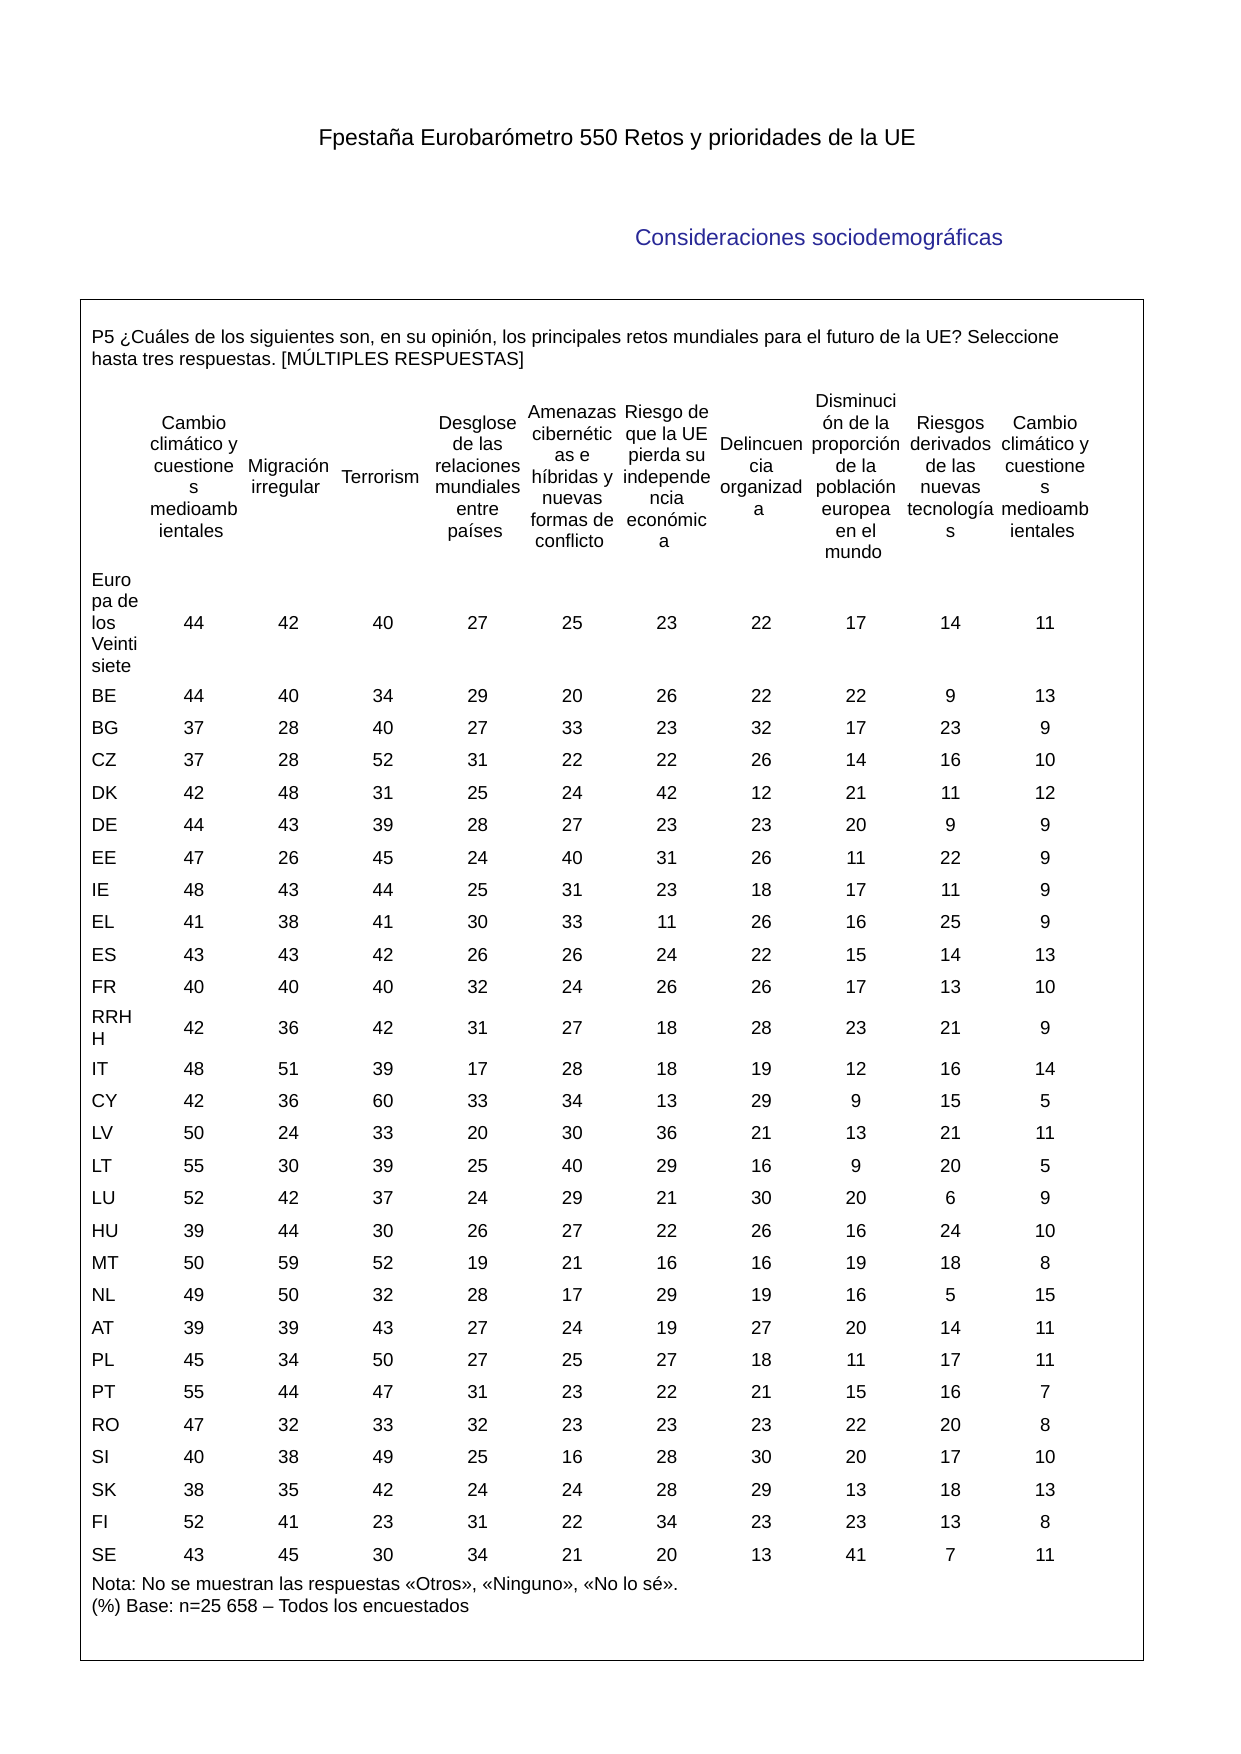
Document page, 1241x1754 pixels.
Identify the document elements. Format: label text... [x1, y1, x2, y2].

table_cell 40 [336, 971, 430, 1003]
table_cell Cambio climático y cuestiones medioambientales [146, 387, 241, 565]
table_cell 21 [525, 1538, 619, 1570]
table_cell 5 [903, 1279, 998, 1311]
table_cell 27 [525, 809, 619, 841]
table_cell [142, 387, 146, 565]
table_cell 9 [809, 1149, 903, 1182]
table_cell 24 [430, 1182, 525, 1214]
table_cell Amenazas cibernéticas e híbridas y nuevas formas de conflicto [525, 387, 619, 565]
table_cell 28 [525, 1052, 619, 1084]
table_cell 47 [146, 1408, 241, 1441]
table_cell 45 [241, 1538, 336, 1570]
table_cell 40 [146, 1441, 241, 1473]
table_cell 19 [714, 1279, 808, 1311]
table_cell 31 [430, 1003, 525, 1052]
table_cell [142, 1441, 146, 1473]
table_cell 39 [336, 1149, 430, 1182]
table_cell 29 [430, 679, 525, 711]
table_cell CZ [89, 744, 142, 776]
table_cell 59 [241, 1246, 336, 1279]
table_cell 17 [809, 711, 903, 744]
table_cell [142, 1311, 146, 1343]
table_cell 20 [525, 679, 619, 711]
table_cell 23 [809, 1506, 903, 1538]
table_cell 23 [903, 711, 998, 744]
table_cell 37 [146, 711, 241, 744]
table_cell 39 [241, 1311, 336, 1343]
table_cell RRHH [89, 1003, 142, 1052]
table_cell 23 [714, 809, 808, 841]
table_cell 21 [714, 1117, 808, 1149]
table_cell 43 [241, 874, 336, 906]
table_cell 16 [903, 1376, 998, 1408]
table_cell SK [89, 1473, 142, 1506]
table_cell 42 [619, 776, 714, 809]
table_header P5 ¿Cuáles de los siguientes son, en su opinión, los principales retos mundiales para el futuro de la UE? Seleccione hasta tres respuestas. [MÚLTIPLES RESPUESTAS] [89, 308, 1092, 387]
table_cell 21 [809, 776, 903, 809]
table_cell 45 [336, 841, 430, 873]
table_cell 10 [998, 1441, 1092, 1473]
table_cell 15 [809, 1376, 903, 1408]
table_cell 36 [241, 1003, 336, 1052]
table_cell 21 [619, 1182, 714, 1214]
table_cell 24 [903, 1214, 998, 1246]
table_cell [142, 711, 146, 744]
table_cell 27 [430, 711, 525, 744]
table_cell 20 [903, 1408, 998, 1441]
table_cell 36 [619, 1117, 714, 1149]
table_cell DK [89, 776, 142, 809]
table_cell 50 [336, 1344, 430, 1376]
table_cell 23 [336, 1506, 430, 1538]
table_cell 43 [146, 1538, 241, 1570]
table_cell EE [89, 841, 142, 873]
table_cell 31 [430, 1376, 525, 1408]
table_cell 32 [430, 971, 525, 1003]
table_cell [142, 971, 146, 1003]
table_cell 40 [336, 565, 430, 679]
table_cell 52 [336, 1246, 430, 1279]
table_cell 25 [430, 874, 525, 906]
table_cell 28 [714, 1003, 808, 1052]
table_cell Riesgos derivados de las nuevas tecnologías [903, 387, 998, 565]
table_cell 40 [525, 1149, 619, 1182]
table_cell AT [89, 1311, 142, 1343]
table_cell BE [89, 679, 142, 711]
table_cell 22 [714, 679, 808, 711]
table_cell 33 [336, 1408, 430, 1441]
table_cell 16 [525, 1441, 619, 1473]
table_cell 18 [714, 1344, 808, 1376]
table_cell 13 [619, 1084, 714, 1117]
table_cell 25 [903, 906, 998, 938]
table_cell 11 [903, 874, 998, 906]
table_cell [142, 1052, 146, 1084]
table_cell 43 [336, 1311, 430, 1343]
table_cell [142, 874, 146, 906]
table_cell 32 [714, 711, 808, 744]
table_cell 23 [714, 1506, 808, 1538]
table_cell 24 [525, 1311, 619, 1343]
table_cell 13 [903, 1506, 998, 1538]
table_cell LT [89, 1149, 142, 1182]
table_cell 49 [146, 1279, 241, 1311]
table_cell [142, 1182, 146, 1214]
table_cell 18 [619, 1003, 714, 1052]
table_cell 55 [146, 1149, 241, 1182]
table_cell 9 [903, 679, 998, 711]
table_cell 25 [525, 1344, 619, 1376]
table_cell 26 [619, 971, 714, 1003]
table_cell 30 [336, 1214, 430, 1246]
table_cell 37 [336, 1182, 430, 1214]
table_cell 47 [336, 1376, 430, 1408]
table_cell 31 [619, 841, 714, 873]
table_cell 12 [714, 776, 808, 809]
table_cell [142, 1506, 146, 1538]
table_cell 30 [241, 1149, 336, 1182]
table_cell 48 [146, 874, 241, 906]
table_cell 21 [903, 1003, 998, 1052]
table_cell 31 [430, 744, 525, 776]
table_cell 19 [430, 1246, 525, 1279]
table_cell 41 [241, 1506, 336, 1538]
table_cell 11 [809, 1344, 903, 1376]
table_cell 20 [619, 1538, 714, 1570]
table_cell 29 [619, 1149, 714, 1182]
table_cell 26 [714, 744, 808, 776]
table_cell 48 [146, 1052, 241, 1084]
table_cell 44 [146, 679, 241, 711]
table_cell 22 [619, 744, 714, 776]
table_cell 23 [714, 1408, 808, 1441]
table_cell 40 [336, 711, 430, 744]
table_cell 27 [430, 1311, 525, 1343]
table_cell 14 [903, 1311, 998, 1343]
table_cell 34 [430, 1538, 525, 1570]
table_cell 23 [619, 565, 714, 679]
table_cell Nota: No se muestran las respuestas «Otros», «Ninguno», «No lo sé». (%) Base: n=25 658 – Todos los encuestados [89, 1570, 1092, 1619]
table_cell 20 [809, 1441, 903, 1473]
table_cell EL [89, 906, 142, 938]
table_cell 17 [809, 971, 903, 1003]
table_cell 15 [809, 938, 903, 971]
table_cell 44 [146, 565, 241, 679]
table_cell HU [89, 1214, 142, 1246]
table_cell 34 [241, 1344, 336, 1376]
table_cell [142, 1149, 146, 1182]
table_cell LV [89, 1117, 142, 1149]
table_cell 50 [241, 1279, 336, 1311]
table_cell 26 [241, 841, 336, 873]
table_cell 17 [430, 1052, 525, 1084]
table_cell 42 [146, 776, 241, 809]
table_cell 10 [998, 1214, 1092, 1246]
table_cell 11 [619, 906, 714, 938]
table_cell 49 [336, 1441, 430, 1473]
table_cell CY [89, 1084, 142, 1117]
table_cell 44 [146, 809, 241, 841]
table_cell 42 [241, 1182, 336, 1214]
table_cell 16 [714, 1149, 808, 1182]
table_cell 6 [903, 1182, 998, 1214]
table_cell 22 [619, 1376, 714, 1408]
table_cell 35 [241, 1473, 336, 1506]
table_cell [142, 679, 146, 711]
table_cell PL [89, 1344, 142, 1376]
table_cell 32 [241, 1408, 336, 1441]
table_cell 20 [809, 1311, 903, 1343]
table_cell 44 [241, 1376, 336, 1408]
table_cell 17 [903, 1344, 998, 1376]
table_cell 30 [525, 1117, 619, 1149]
table_cell 13 [809, 1473, 903, 1506]
table_cell 24 [430, 841, 525, 873]
table_cell 41 [146, 906, 241, 938]
table_cell 44 [241, 1214, 336, 1246]
table_cell Delincuencia organizada [714, 387, 808, 565]
table_cell 13 [998, 938, 1092, 971]
table_cell 8 [998, 1246, 1092, 1279]
table_cell 39 [336, 1052, 430, 1084]
table_cell 27 [714, 1311, 808, 1343]
table_cell 9 [998, 711, 1092, 744]
table_cell 13 [998, 679, 1092, 711]
table_cell 39 [146, 1214, 241, 1246]
table_cell 22 [809, 679, 903, 711]
table_cell 32 [430, 1408, 525, 1441]
table_cell 16 [903, 744, 998, 776]
text Consideraciones sociodemográficas [635, 224, 1122, 250]
table_cell 23 [809, 1003, 903, 1052]
table_cell 19 [619, 1311, 714, 1343]
table_cell 25 [430, 1441, 525, 1473]
table_cell 20 [809, 1182, 903, 1214]
table_cell Riesgo de que la UE pierda su independencia económica [619, 387, 714, 565]
table_cell 33 [430, 1084, 525, 1117]
table_cell 16 [903, 1052, 998, 1084]
table_cell 12 [998, 776, 1092, 809]
table_cell [142, 1246, 146, 1279]
table_cell 55 [146, 1376, 241, 1408]
table_cell 52 [336, 744, 430, 776]
table_cell 21 [525, 1246, 619, 1279]
table_cell 52 [146, 1182, 241, 1214]
table_cell 9 [809, 1084, 903, 1117]
table_cell 24 [525, 971, 619, 1003]
table_cell 14 [903, 938, 998, 971]
table_cell 18 [619, 1052, 714, 1084]
table_cell 8 [998, 1408, 1092, 1441]
table_cell [142, 841, 146, 873]
table_cell 28 [241, 711, 336, 744]
table_cell 26 [714, 1214, 808, 1246]
table_cell 18 [903, 1473, 998, 1506]
table_cell 42 [336, 938, 430, 971]
table_cell [142, 1473, 146, 1506]
table_cell 11 [998, 1117, 1092, 1149]
table_cell FR [89, 971, 142, 1003]
table_cell 26 [714, 971, 808, 1003]
table_cell RO [89, 1408, 142, 1441]
table_cell 15 [998, 1279, 1092, 1311]
table_cell 27 [525, 1003, 619, 1052]
table_cell 24 [525, 776, 619, 809]
table_cell 11 [998, 1344, 1092, 1376]
table_cell 7 [903, 1538, 998, 1570]
table_cell 25 [430, 776, 525, 809]
table_cell 20 [809, 809, 903, 841]
table_cell [142, 1376, 146, 1408]
table_cell 11 [809, 841, 903, 873]
table_cell 17 [809, 874, 903, 906]
table_cell 22 [714, 565, 808, 679]
table_cell 33 [525, 906, 619, 938]
table_cell 22 [619, 1214, 714, 1246]
table_cell 30 [336, 1538, 430, 1570]
table_cell 22 [525, 744, 619, 776]
table_cell 22 [714, 938, 808, 971]
table_cell 8 [998, 1506, 1092, 1538]
table_cell 19 [809, 1246, 903, 1279]
table_cell PT [89, 1376, 142, 1408]
table_cell ES [89, 938, 142, 971]
table_cell 7 [998, 1376, 1092, 1408]
table_cell 26 [714, 841, 808, 873]
table_cell 39 [336, 809, 430, 841]
table_cell 16 [619, 1246, 714, 1279]
table_cell 13 [903, 971, 998, 1003]
table_cell 45 [146, 1344, 241, 1376]
table_cell 14 [998, 1052, 1092, 1084]
table_cell 11 [998, 1538, 1092, 1570]
table_cell [142, 1084, 146, 1117]
table_cell 27 [430, 1344, 525, 1376]
table_cell 43 [241, 809, 336, 841]
table_cell Migración irregular [241, 387, 336, 565]
table_cell 23 [525, 1376, 619, 1408]
table_cell 34 [619, 1506, 714, 1538]
table_cell 13 [998, 1473, 1092, 1506]
table_cell 14 [809, 744, 903, 776]
table_cell 48 [241, 776, 336, 809]
table_cell 51 [241, 1052, 336, 1084]
table_cell 27 [525, 1214, 619, 1246]
table_cell 25 [525, 565, 619, 679]
table_cell 31 [525, 874, 619, 906]
table_cell 11 [998, 1311, 1092, 1343]
table_cell 23 [525, 1408, 619, 1441]
table_cell IE [89, 874, 142, 906]
table_cell 36 [241, 1084, 336, 1117]
table_cell Desglose de las relaciones mundiales entre países [430, 387, 525, 565]
table_cell 29 [525, 1182, 619, 1214]
table_cell 16 [809, 1214, 903, 1246]
table_cell 20 [430, 1117, 525, 1149]
table_cell MT [89, 1246, 142, 1279]
table_cell 16 [809, 906, 903, 938]
table_cell 23 [619, 711, 714, 744]
table_cell [142, 565, 146, 679]
table_cell 24 [241, 1117, 336, 1149]
table_cell [142, 1279, 146, 1311]
table_cell [142, 1117, 146, 1149]
table_cell [142, 938, 146, 971]
table_cell SI [89, 1441, 142, 1473]
table_cell [142, 744, 146, 776]
table_cell 22 [525, 1506, 619, 1538]
table_cell 21 [903, 1117, 998, 1149]
table_cell 27 [430, 565, 525, 679]
table_cell 28 [619, 1473, 714, 1506]
table_cell 17 [903, 1441, 998, 1473]
table_cell 29 [619, 1279, 714, 1311]
table_cell 23 [619, 874, 714, 906]
table_cell 12 [809, 1052, 903, 1084]
table_cell 34 [336, 679, 430, 711]
table_cell [142, 1003, 146, 1052]
table_cell [142, 1538, 146, 1570]
table_cell 24 [525, 1473, 619, 1506]
table_cell [142, 1408, 146, 1441]
table_cell 50 [146, 1246, 241, 1279]
table_cell [142, 809, 146, 841]
table_cell 9 [998, 841, 1092, 873]
table_cell 43 [241, 938, 336, 971]
table_cell 41 [809, 1538, 903, 1570]
table_cell SE [89, 1538, 142, 1570]
table_cell 42 [146, 1084, 241, 1117]
table_cell LU [89, 1182, 142, 1214]
table_cell 19 [714, 1052, 808, 1084]
table_cell 26 [714, 906, 808, 938]
table_cell 25 [430, 1149, 525, 1182]
table_cell 41 [336, 906, 430, 938]
table_cell 52 [146, 1506, 241, 1538]
table_cell 28 [430, 809, 525, 841]
table_cell 17 [525, 1279, 619, 1311]
table_cell 26 [430, 938, 525, 971]
table_cell IT [89, 1052, 142, 1084]
table_cell [142, 776, 146, 809]
table_cell 16 [714, 1246, 808, 1279]
table_cell 10 [998, 744, 1092, 776]
table_cell 40 [525, 841, 619, 873]
table_cell 40 [241, 971, 336, 1003]
table_cell 29 [714, 1084, 808, 1117]
table_cell 29 [714, 1473, 808, 1506]
table_cell 44 [336, 874, 430, 906]
table_cell 42 [146, 1003, 241, 1052]
table_cell 9 [998, 809, 1092, 841]
table_cell 9 [998, 906, 1092, 938]
table_cell 26 [525, 938, 619, 971]
table_cell 16 [809, 1279, 903, 1311]
table_cell 40 [241, 679, 336, 711]
table_cell 43 [146, 938, 241, 971]
table_cell 42 [336, 1003, 430, 1052]
table_cell 23 [619, 1408, 714, 1441]
table_cell 10 [998, 971, 1092, 1003]
table_cell 28 [430, 1279, 525, 1311]
table_cell 20 [903, 1149, 998, 1182]
table_cell 30 [430, 906, 525, 938]
table_cell 11 [998, 565, 1092, 679]
table_cell [142, 1214, 146, 1246]
table_cell 18 [903, 1246, 998, 1279]
table_cell 24 [619, 938, 714, 971]
table_cell 31 [336, 776, 430, 809]
table_cell 27 [619, 1344, 714, 1376]
table_cell 47 [146, 841, 241, 873]
table_cell 21 [714, 1376, 808, 1408]
table_cell Disminución de la proporción de la población europea en el mundo [809, 387, 903, 565]
table_cell [89, 387, 142, 565]
table_cell 15 [903, 1084, 998, 1117]
table_cell DE [89, 809, 142, 841]
table_cell 9 [998, 874, 1092, 906]
table_cell 42 [241, 565, 336, 679]
table_cell 22 [809, 1408, 903, 1441]
table_cell 9 [998, 1182, 1092, 1214]
table_cell 18 [714, 874, 808, 906]
table_cell NL [89, 1279, 142, 1311]
table_cell 23 [619, 809, 714, 841]
table_cell BG [89, 711, 142, 744]
table_cell 28 [619, 1441, 714, 1473]
table_cell 26 [619, 679, 714, 711]
table_cell 13 [809, 1117, 903, 1149]
table_cell 26 [430, 1214, 525, 1246]
table_cell 11 [903, 776, 998, 809]
table_cell 39 [146, 1311, 241, 1343]
table_cell 42 [336, 1473, 430, 1506]
table_cell FI [89, 1506, 142, 1538]
table_cell Europa de los Veintisiete [89, 565, 142, 679]
table_cell [142, 906, 146, 938]
table_cell 37 [146, 744, 241, 776]
table_cell 13 [714, 1538, 808, 1570]
table_cell 38 [241, 906, 336, 938]
table_cell 28 [241, 744, 336, 776]
table_cell 38 [146, 1473, 241, 1506]
table_cell 5 [998, 1084, 1092, 1117]
table_cell 9 [998, 1003, 1092, 1052]
table_cell 22 [903, 841, 998, 873]
table_cell 30 [714, 1182, 808, 1214]
table_cell 9 [903, 809, 998, 841]
table_cell 34 [525, 1084, 619, 1117]
table_cell 50 [146, 1117, 241, 1149]
table_cell 24 [430, 1473, 525, 1506]
table_cell 17 [809, 565, 903, 679]
table_cell Cambio climático y cuestiones medioambientales [998, 387, 1092, 565]
table_cell 33 [525, 711, 619, 744]
table_cell 14 [903, 565, 998, 679]
table_cell 38 [241, 1441, 336, 1473]
table_cell 32 [336, 1279, 430, 1311]
table_cell 60 [336, 1084, 430, 1117]
table_cell 31 [430, 1506, 525, 1538]
table_cell 5 [998, 1149, 1092, 1182]
table_cell [142, 1344, 146, 1376]
table_cell 30 [714, 1441, 808, 1473]
table_cell 33 [336, 1117, 430, 1149]
table_cell Terrorism [336, 387, 430, 565]
table_cell 40 [146, 971, 241, 1003]
